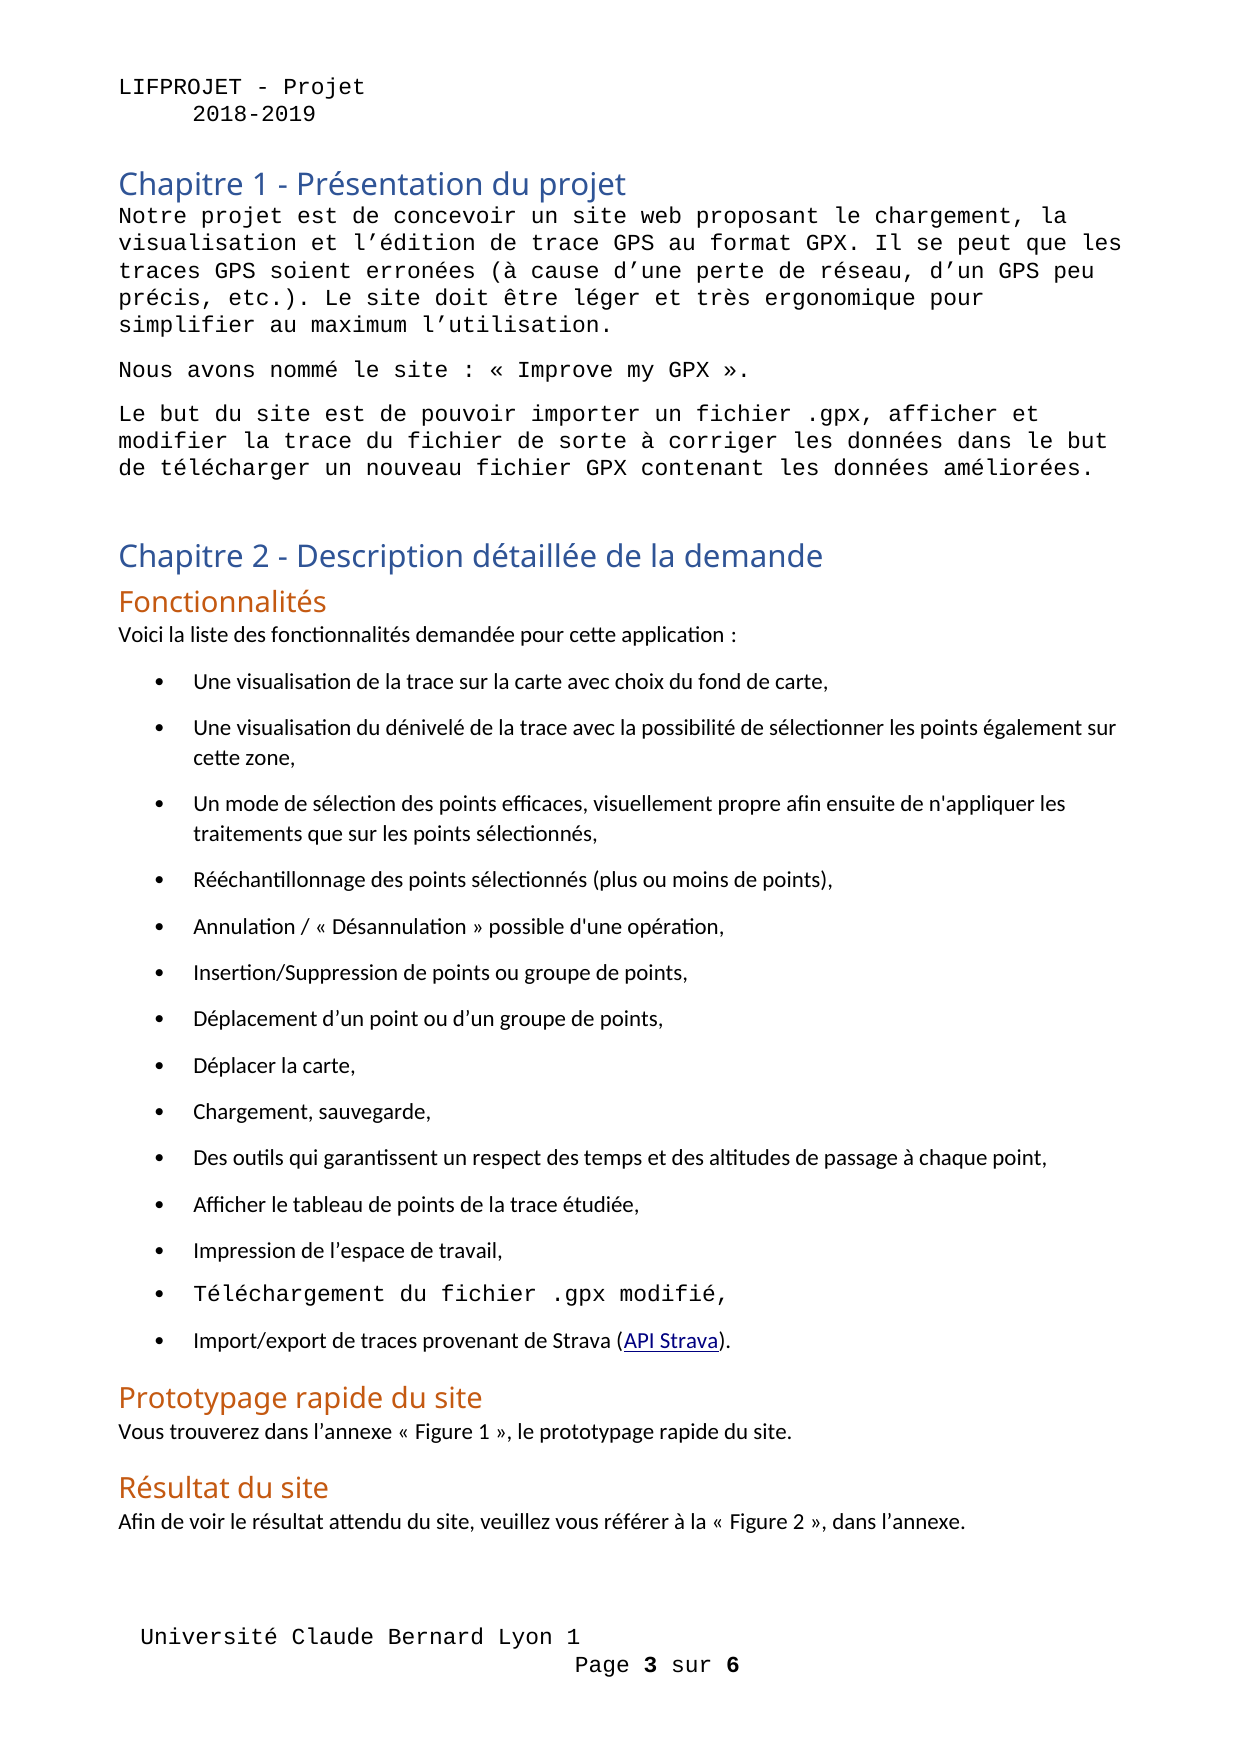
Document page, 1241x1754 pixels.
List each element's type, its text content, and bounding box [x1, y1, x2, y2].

list Déplacement d’un point ou d’un groupe de points, [156, 1004, 1122, 1032]
list Afficher le tableau de points de la trace étudiée, [156, 1190, 1122, 1218]
list Rééchantillonnage des points sélectionnés (plus ou moins de points), [156, 865, 1122, 893]
text Voici la liste des fonctionnalités demandée pour cette application : [118, 621, 1122, 649]
subtitle Résultat du site [118, 1467, 1122, 1507]
subtitle Fonctionnalités [118, 581, 1122, 621]
list Import/export de traces provenant de Strava (API Strava). [156, 1327, 1122, 1355]
list Impression de l’espace de travail, [156, 1236, 1122, 1264]
text Vous trouverez dans l’annexe « Figure 1 », le prototypage rapide du site. [118, 1417, 1122, 1445]
list Des outils qui garantissent un respect des temps et des altitudes de passage à chaque point, [156, 1143, 1122, 1172]
list Téléchargement du fichier .gpx modifié, [156, 1283, 1122, 1308]
text Nous avons nommé le site : « Improve my GPX ». [118, 358, 1122, 384]
list Chargement, sauvegarde, [156, 1097, 1122, 1125]
text Le but du site est de pouvoir importer un fichier .gpx, afficher et modifier la trace du fichier de sorte à corriger les données dans le but de télécharger un nouveau fichier GPX contenant les données améliorées. [118, 402, 1122, 483]
text Notre projet est de concevoir un site web proposant le chargement, la visualisation et l’édition de trace GPS au format GPX. Il se peut que les traces GPS soient erronées (à cause d’une perte de réseau, d’un GPS peu précis, etc.). Le site doit être léger et très ergonomique pour simplifier au maximum l’utilisation. [118, 204, 1122, 340]
subtitle Prototypage rapide du site [118, 1377, 1122, 1417]
list Annulation / « Désannulation » possible d'une opération, [156, 912, 1122, 940]
list Insertion/Suppression de points ou groupe de points, [156, 958, 1122, 986]
list Une visualisation du dénivelé de la trace avec la possibilité de sélectionner les points également sur cette zone, [156, 713, 1122, 771]
list Un mode de sélection des points efficaces, visuellement propre afin ensuite de n'appliquer les traitements que sur les points sélectionnés, [156, 789, 1122, 847]
list Déplacer la carte, [156, 1051, 1122, 1079]
list Une visualisation de la trace sur la carte avec choix du fond de carte, [156, 667, 1122, 695]
subtitle Chapitre 2 - Description détaillée de la demande [118, 534, 1122, 577]
text Afin de voir le résultat attendu du site, veuillez vous référer à la « Figure 2 », dans l’annexe. [118, 1507, 1122, 1535]
subtitle Chapitre 1 - Présentation du projet [118, 162, 1122, 204]
